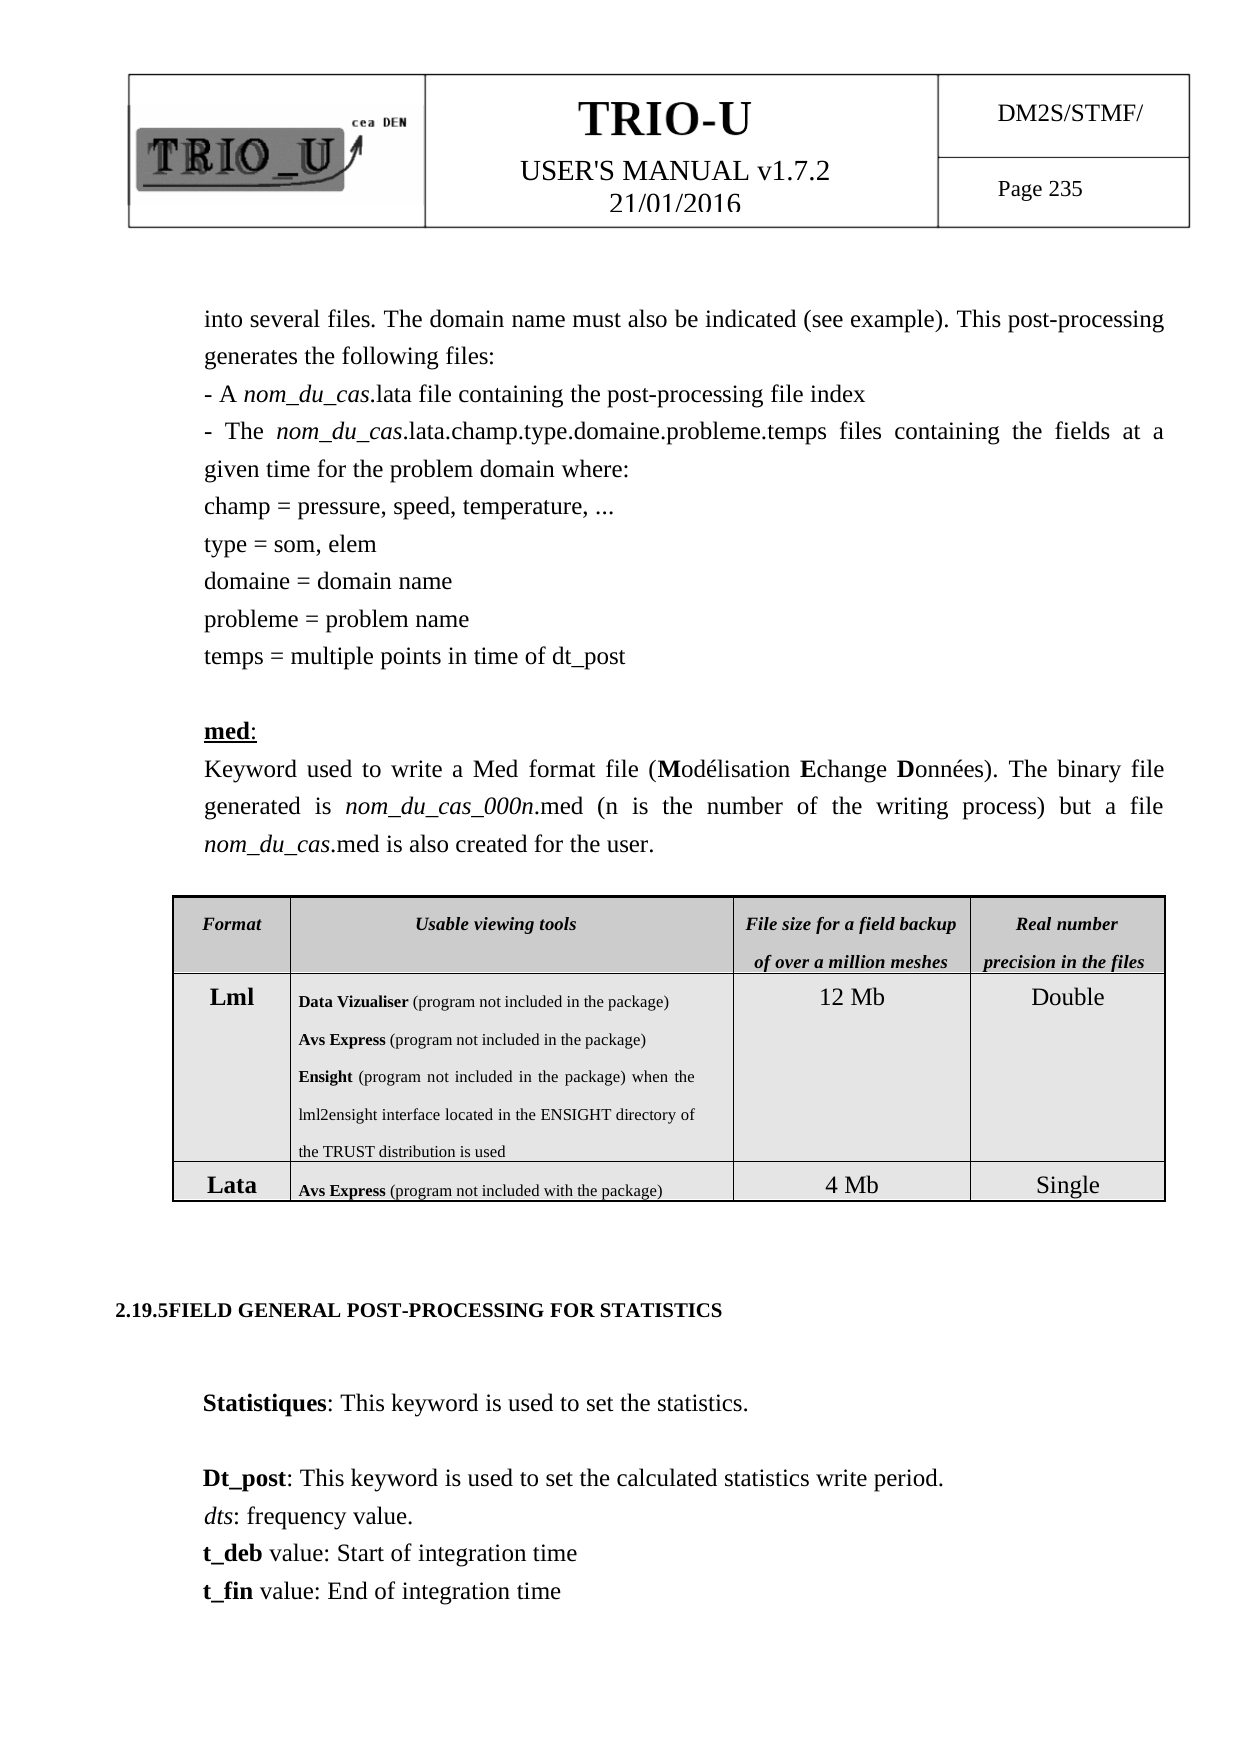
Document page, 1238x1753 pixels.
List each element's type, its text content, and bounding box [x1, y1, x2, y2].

table_cell Avs Express (program not included with the package) [291, 1162, 733, 1199]
text - The nom_du_cas.lata.champ.type.domaine.probleme.temps files containing the fields at a given time for the problem domain where: [204, 408, 1165, 483]
text domaine = domain name [204, 558, 1165, 595]
text Statistiques: This keyword is used to set the statistics. [203, 1380, 1165, 1417]
text t_fin value: End of integration time [203, 1567, 1165, 1605]
table_header Usable viewing tools [291, 898, 733, 972]
table_header Real number precision in the files [971, 898, 1164, 972]
table_cell Double [971, 974, 1164, 1161]
table_cell Data Vizualiser (program not included in the package) Avs Express (program not included in the package) Ensight (program not included in the package) when the lml2ensight interface located in the ENSIGHT directory of the TRUST distribution is used [291, 974, 733, 1161]
text - A nom_du_cas.lata file containing the post-processing file index [204, 370, 1165, 408]
text temps = multiple points in time of dt_post [204, 633, 1165, 670]
table_header File size for a field backup of over a million meshes [734, 898, 970, 972]
text med: [204, 708, 1165, 745]
subtitle FIELD GENERAL POST-PROCESSING FOR STATISTICS [115, 1297, 1164, 1321]
text champ = pressure, speed, temperature, ... [204, 483, 1165, 520]
table_cell 4 Mb [734, 1162, 970, 1199]
text Dt_post: This keyword is used to set the calculated statistics write period. [203, 1455, 1165, 1492]
text t_deb value: Start of integration time [203, 1530, 1165, 1567]
table_cell 12 Mb [734, 974, 970, 1161]
text probleme = problem name [204, 595, 1165, 633]
table_cell Lata [174, 1162, 290, 1199]
text dts: frequency value. [204, 1492, 1165, 1530]
text into several files. The domain name must also be indicated (see example). This post-processing generates the following files: [204, 295, 1165, 370]
table_cell Single [971, 1162, 1164, 1199]
table_header Format [174, 898, 290, 972]
table_cell Lml [174, 974, 290, 1161]
text type = som, elem [204, 520, 1165, 558]
text Keyword used to write a Med format file (Modélisation Echange Données). The binary file generated is nom_du_cas_000n.med (n is the number of the writing process) but a file nom_du_cas.med is also created for the user. [204, 745, 1165, 858]
